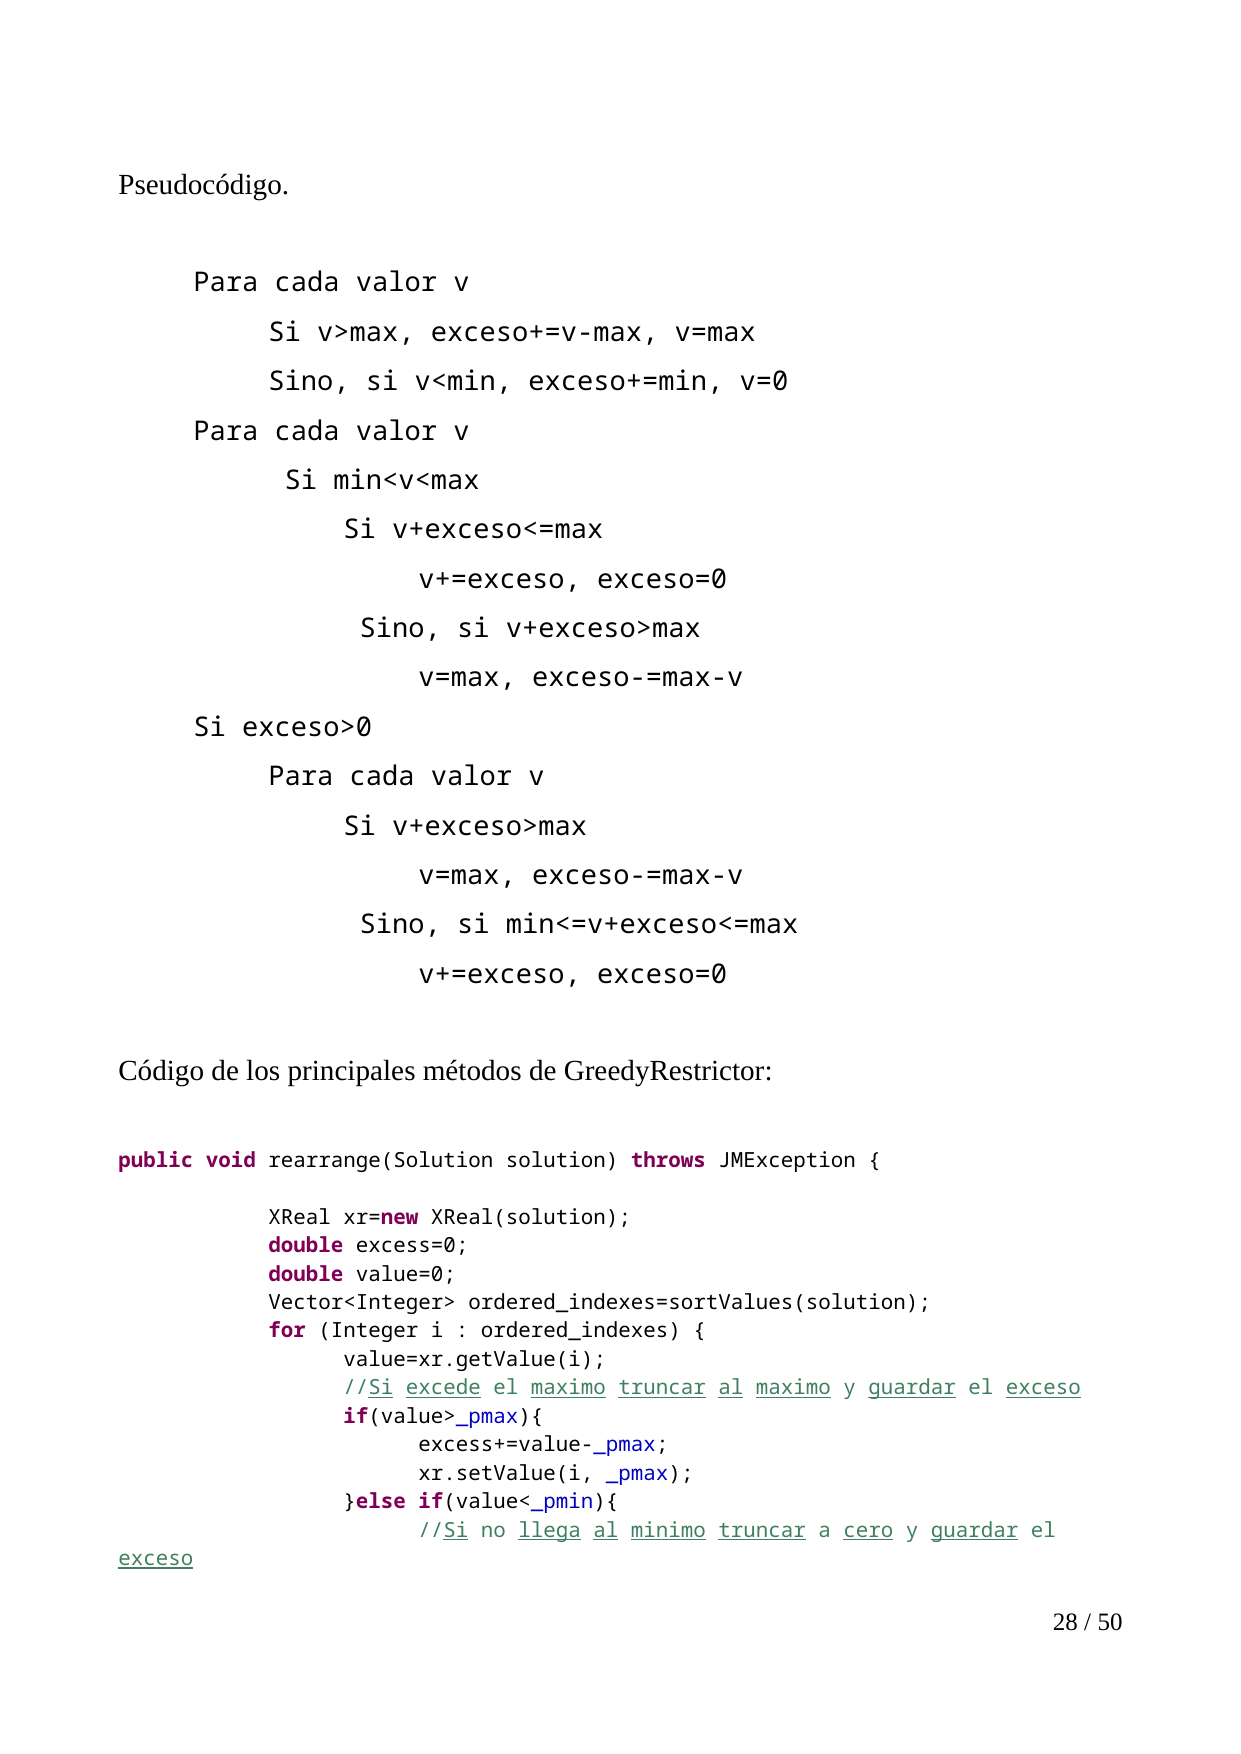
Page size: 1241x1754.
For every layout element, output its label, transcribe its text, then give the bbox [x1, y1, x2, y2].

text double value=0; [118, 1259, 1122, 1287]
text Sino, si v<min, exceso+=min, v=0 [118, 362, 1122, 398]
text Si v+exceso>max [118, 806, 1122, 843]
text //Si excede el maximo truncar al maximo y guardar el exceso [118, 1372, 1122, 1401]
text for (Integer i : ordered_indexes) { [118, 1316, 1122, 1344]
text v=max, exceso-=max-v [118, 855, 1122, 892]
text Código de los principales métodos de GreedyRestrictor: [118, 1053, 1122, 1086]
text public void rearrange(Solution solution) throws JMException { [118, 1145, 1122, 1173]
text excess+=value-_pmax; [118, 1429, 1122, 1458]
text Si exceso>0 [118, 707, 1122, 744]
text if(value>_pmax){ [118, 1401, 1122, 1429]
text Si v+exceso<=max [118, 510, 1122, 547]
text XReal xr=new XReal(solution); [118, 1202, 1122, 1230]
text Si v>max, exceso+=v-max, v=max [118, 312, 1122, 349]
text Para cada valor v [118, 411, 1122, 448]
text value=xr.getValue(i); [118, 1344, 1122, 1372]
text Para cada valor v [118, 757, 1122, 793]
text v+=exceso, exceso=0 [118, 559, 1122, 596]
text Para cada valor v [118, 263, 1122, 300]
text Sino, si min<=v+exceso<=max [118, 905, 1122, 942]
text Vector<Integer> ordered_indexes=sortValues(solution); [118, 1287, 1122, 1316]
text v+=exceso, exceso=0 [118, 954, 1122, 991]
text //Si no llega al minimo truncar a cero y guardar el exceso [118, 1515, 1122, 1572]
text Sino, si v+exceso>max [118, 608, 1122, 645]
text Si min<v<max [118, 460, 1122, 497]
text double excess=0; [118, 1230, 1122, 1259]
text Pseudocódigo. [118, 167, 1122, 201]
text }else if(value<_pmin){ [118, 1486, 1122, 1515]
text xr.setValue(i, _pmax); [118, 1458, 1122, 1486]
text v=max, exceso-=max-v [118, 658, 1122, 695]
